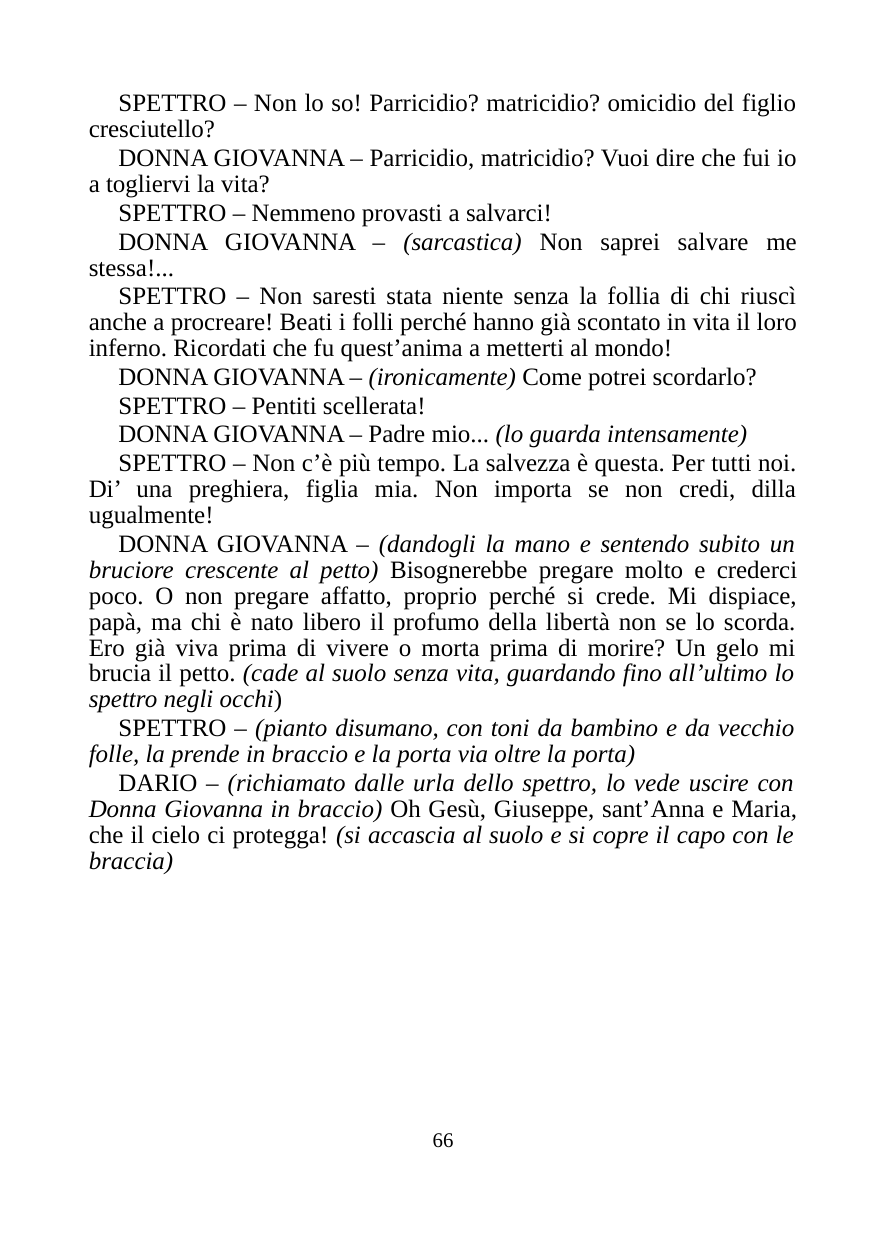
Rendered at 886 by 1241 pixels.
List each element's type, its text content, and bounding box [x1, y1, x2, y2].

text DONNA GIOVANNA – Padre mio... (lo guarda intensamente) [88, 419, 797, 448]
text SPETTRO – Non lo so! Parricidio? matricidio? omicidio del figlio cresciutello? [88, 88, 797, 143]
text SPETTRO – Non saresti stata niente senza la follia di chi riuscì anche a procreare! Beati i folli perché hanno già scontato in vita il loro inferno. Ricordati che fu quest’anima a metterti al mondo! [88, 281, 797, 362]
text DONNA GIOVANNA – Parricidio, matricidio? Vuoi dire che fui io a togliervi la vita? [88, 143, 797, 198]
text DARIO – (richiamato dalle urla dello spettro, lo vede uscire con Donna Giovanna in braccio) Oh Gesù, Giuseppe, sant’Anna e Maria, che il cielo ci protegga! (si accascia al suolo e si copre il capo con le braccia) [88, 768, 797, 874]
text DONNA GIOVANNA – (sarcastica) Non saprei salvare me stessa!... [88, 227, 797, 281]
text SPETTRO – Nemmeno provasti a salvarci! [88, 198, 797, 227]
text SPETTRO – Non c’è più tempo. La salvezza è questa. Per tutti noi. Di’ una preghiera, figlia mia. Non importa se non credi, dilla ugualmente! [88, 448, 797, 529]
text SPETTRO – Pentiti scellerata! [88, 391, 797, 419]
text DONNA GIOVANNA – (ironicamente) Come potrei scordarlo? [88, 362, 797, 391]
text DONNA GIOVANNA – (dandogli la mano e sentendo subito un bruciore crescente al petto) Bisognerebbe pregare molto e crederci poco. O non pregare affatto, proprio perché si crede. Mi dispiace, papà, ma chi è nato libero il profumo della libertà non se lo scorda. Ero già viva prima di vivere o morta prima di morire? Un gelo mi brucia il petto. (cade al suolo senza vita, guardando fino all’ultimo lo spettro negli occhi) [88, 529, 797, 713]
text SPETTRO – (pianto disumano, con toni da bambino e da vecchio folle, la prende in braccio e la porta via oltre la porta) [88, 713, 797, 768]
